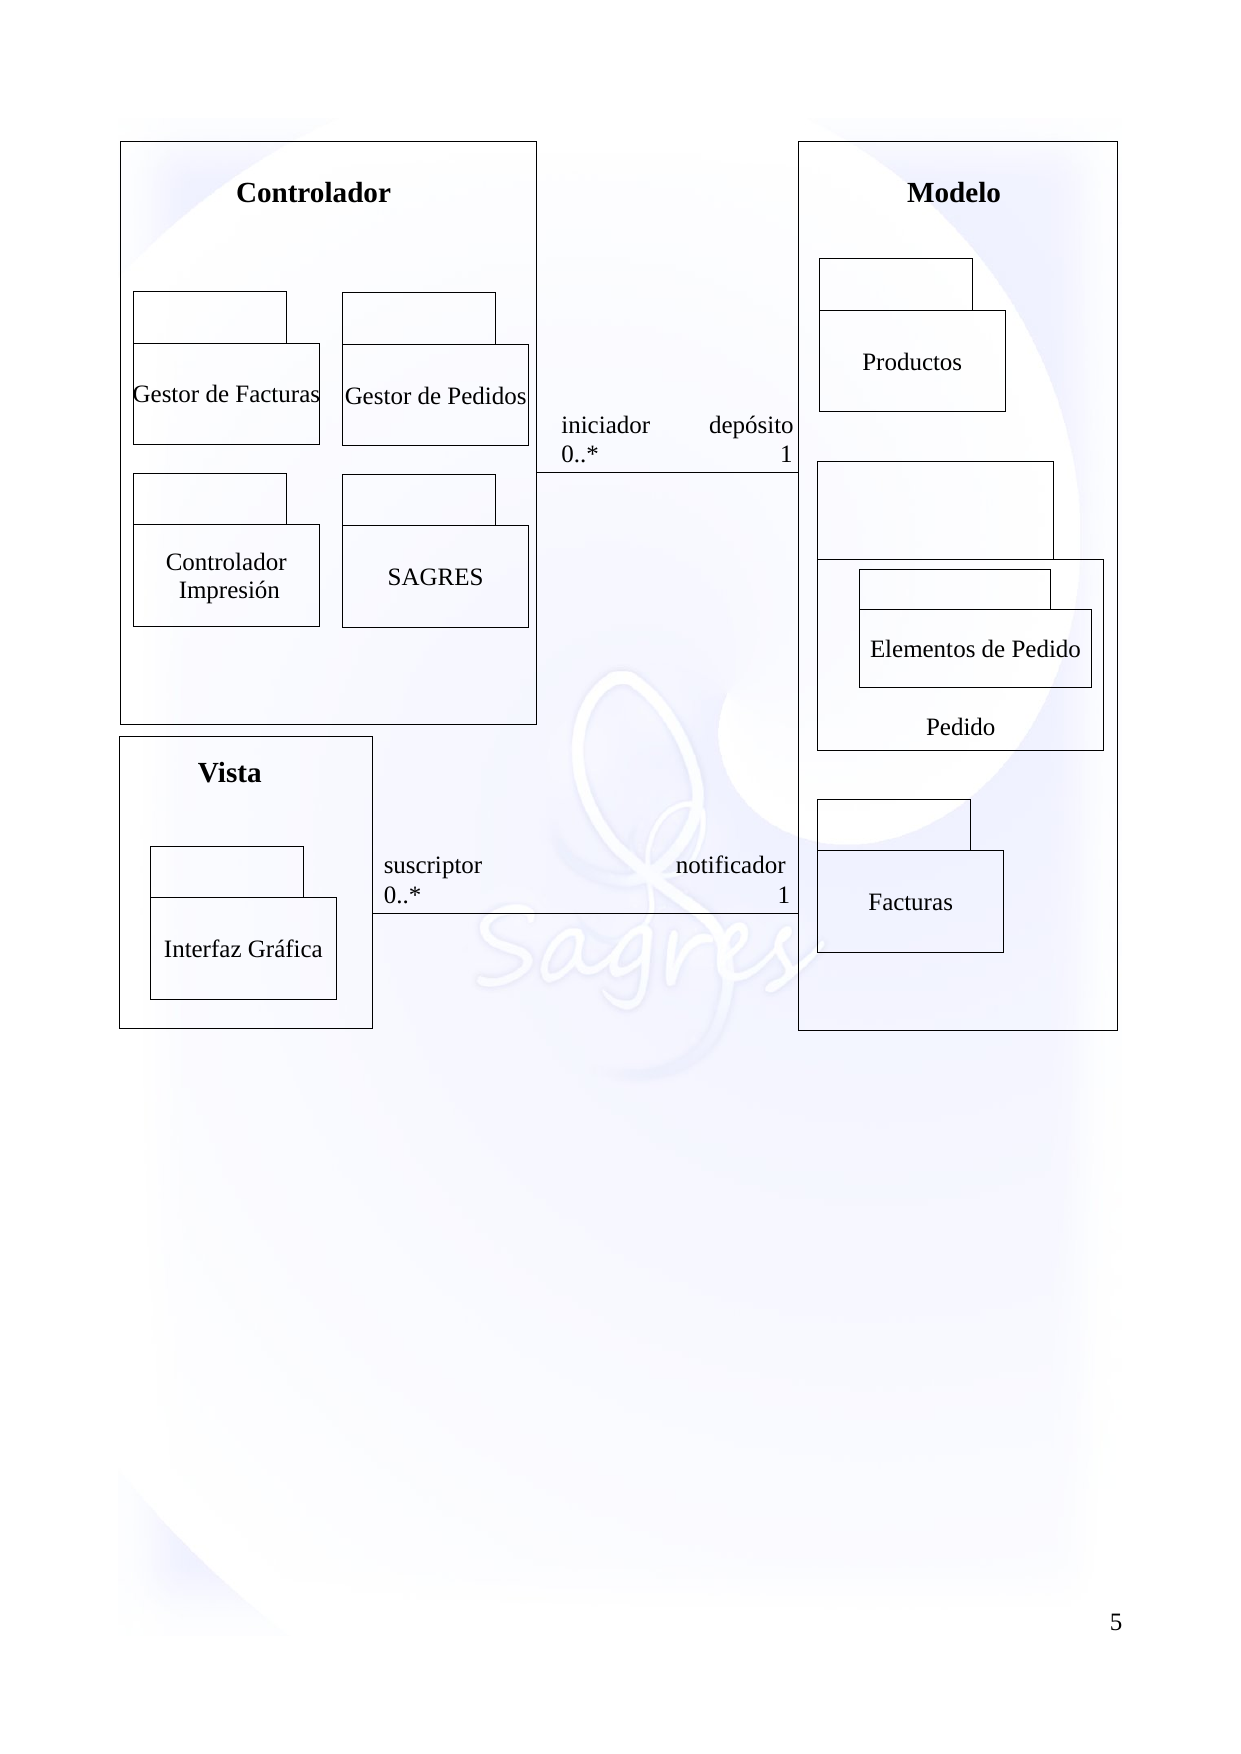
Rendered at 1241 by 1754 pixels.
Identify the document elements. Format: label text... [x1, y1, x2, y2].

text 0..* 1 [373, 880, 798, 909]
text [799, 846, 817, 880]
picture [537, 468, 798, 472]
picture [343, 293, 495, 344]
text Controlador [121, 176, 536, 209]
text [818, 846, 970, 850]
picture [118, 118, 1122, 176]
picture [134, 292, 286, 343]
text suscriptor notificador [373, 846, 798, 880]
picture [818, 468, 1053, 559]
text [121, 439, 536, 468]
text 0..* 1 [818, 880, 1003, 909]
text [537, 176, 798, 209]
picture [1118, 789, 1122, 846]
picture [120, 789, 372, 846]
text 0..* 1 [799, 880, 817, 909]
text [320, 410, 342, 439]
text [799, 410, 1117, 439]
picture [1118, 209, 1122, 410]
picture [818, 800, 970, 846]
text [304, 846, 372, 880]
text [120, 846, 150, 880]
picture [343, 345, 528, 410]
picture [799, 909, 1117, 1030]
picture [818, 909, 1003, 952]
picture [121, 468, 536, 724]
text [799, 439, 1117, 468]
text [818, 851, 1003, 880]
picture [373, 789, 798, 846]
picture [820, 311, 1005, 410]
text [134, 410, 319, 439]
picture [820, 259, 972, 310]
picture [537, 209, 798, 410]
text Vista [120, 755, 372, 789]
text 0..* 1 [304, 880, 372, 909]
picture [151, 909, 336, 999]
text 0..* 1 [1004, 880, 1117, 909]
picture [120, 737, 372, 755]
text 0..* 1 [151, 898, 336, 909]
text iniciador depósito [537, 410, 798, 439]
picture [799, 468, 1117, 755]
text [971, 846, 1117, 880]
picture [121, 142, 536, 176]
picture [1118, 468, 1122, 755]
picture [134, 344, 319, 410]
text [343, 410, 528, 439]
picture [118, 468, 798, 755]
picture [799, 142, 1117, 176]
text Modelo [799, 176, 1117, 209]
text [373, 755, 798, 789]
picture [121, 209, 536, 410]
picture [120, 909, 372, 1028]
text [1118, 755, 1122, 789]
text [799, 755, 1117, 789]
text 0..* 1 [537, 439, 798, 468]
picture [118, 909, 1122, 1636]
picture [818, 560, 1103, 750]
text 0..* 1 [120, 880, 150, 909]
picture [799, 209, 1117, 410]
text 0..* 1 [151, 880, 303, 897]
picture [799, 789, 1117, 846]
text [151, 847, 303, 880]
picture [373, 909, 798, 913]
